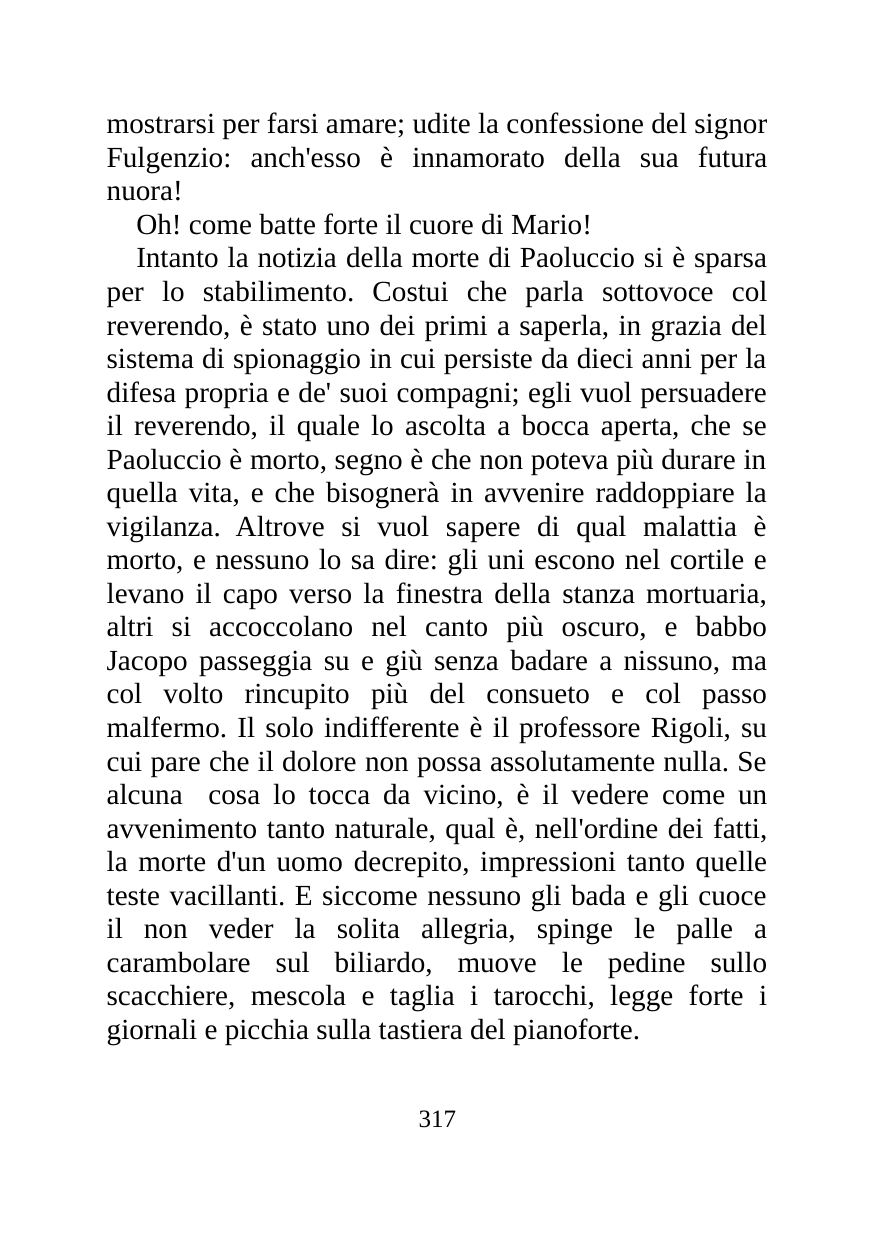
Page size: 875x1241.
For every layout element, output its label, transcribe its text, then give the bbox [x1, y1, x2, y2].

text Intanto la notizia della morte di Paoluccio si è sparsa per lo stabilimento. Costui che parla sottovoce col reverendo, è stato uno dei primi a saperla, in grazia del sistema di spionaggio in cui persiste da dieci anni per la difesa propria e de' suoi compagni; egli vuol persuadere il reverendo, il quale lo ascolta a bocca aperta, che se Paoluccio è morto, segno è che non poteva più durare in quella vita, e che bisognerà in avvenire raddoppiare la vigilanza. Altrove si vuol sapere di qual malattia è morto, e nessuno lo sa dire: gli uni escono nel cortile e levano il capo verso la finestra della stanza mortuaria, altri si accoccolano nel canto più oscuro, e babbo Jacopo passeggia su e giù senza badare a nissuno, ma col volto rincupito più del consueto e col passo malfermo. Il solo indifferente è il professore Rigoli, su cui pare che il dolore non possa assolutamente nulla. Se alcuna cosa lo tocca da vicino, è il vedere come un avvenimento tanto naturale, qual è, nell'ordine dei fatti, la morte d'un uomo decrepito, impressioni tanto quelle teste vacillanti. E siccome nessuno gli bada e gli cuoce il non veder la solita allegria, spinge le palle a carambolare sul biliardo, muove le pedine sullo scacchiere, mescola e taglia i tarocchi, legge forte i giornali e picchia sulla tastiera del pianoforte. [106, 241, 768, 1046]
text Oh! come batte forte il cuore di Mario! [106, 207, 768, 241]
text mostrarsi per farsi amare; udite la confessione del signor Fulgenzio: anch'esso è innamorato della sua futura nuora! [106, 106, 768, 207]
